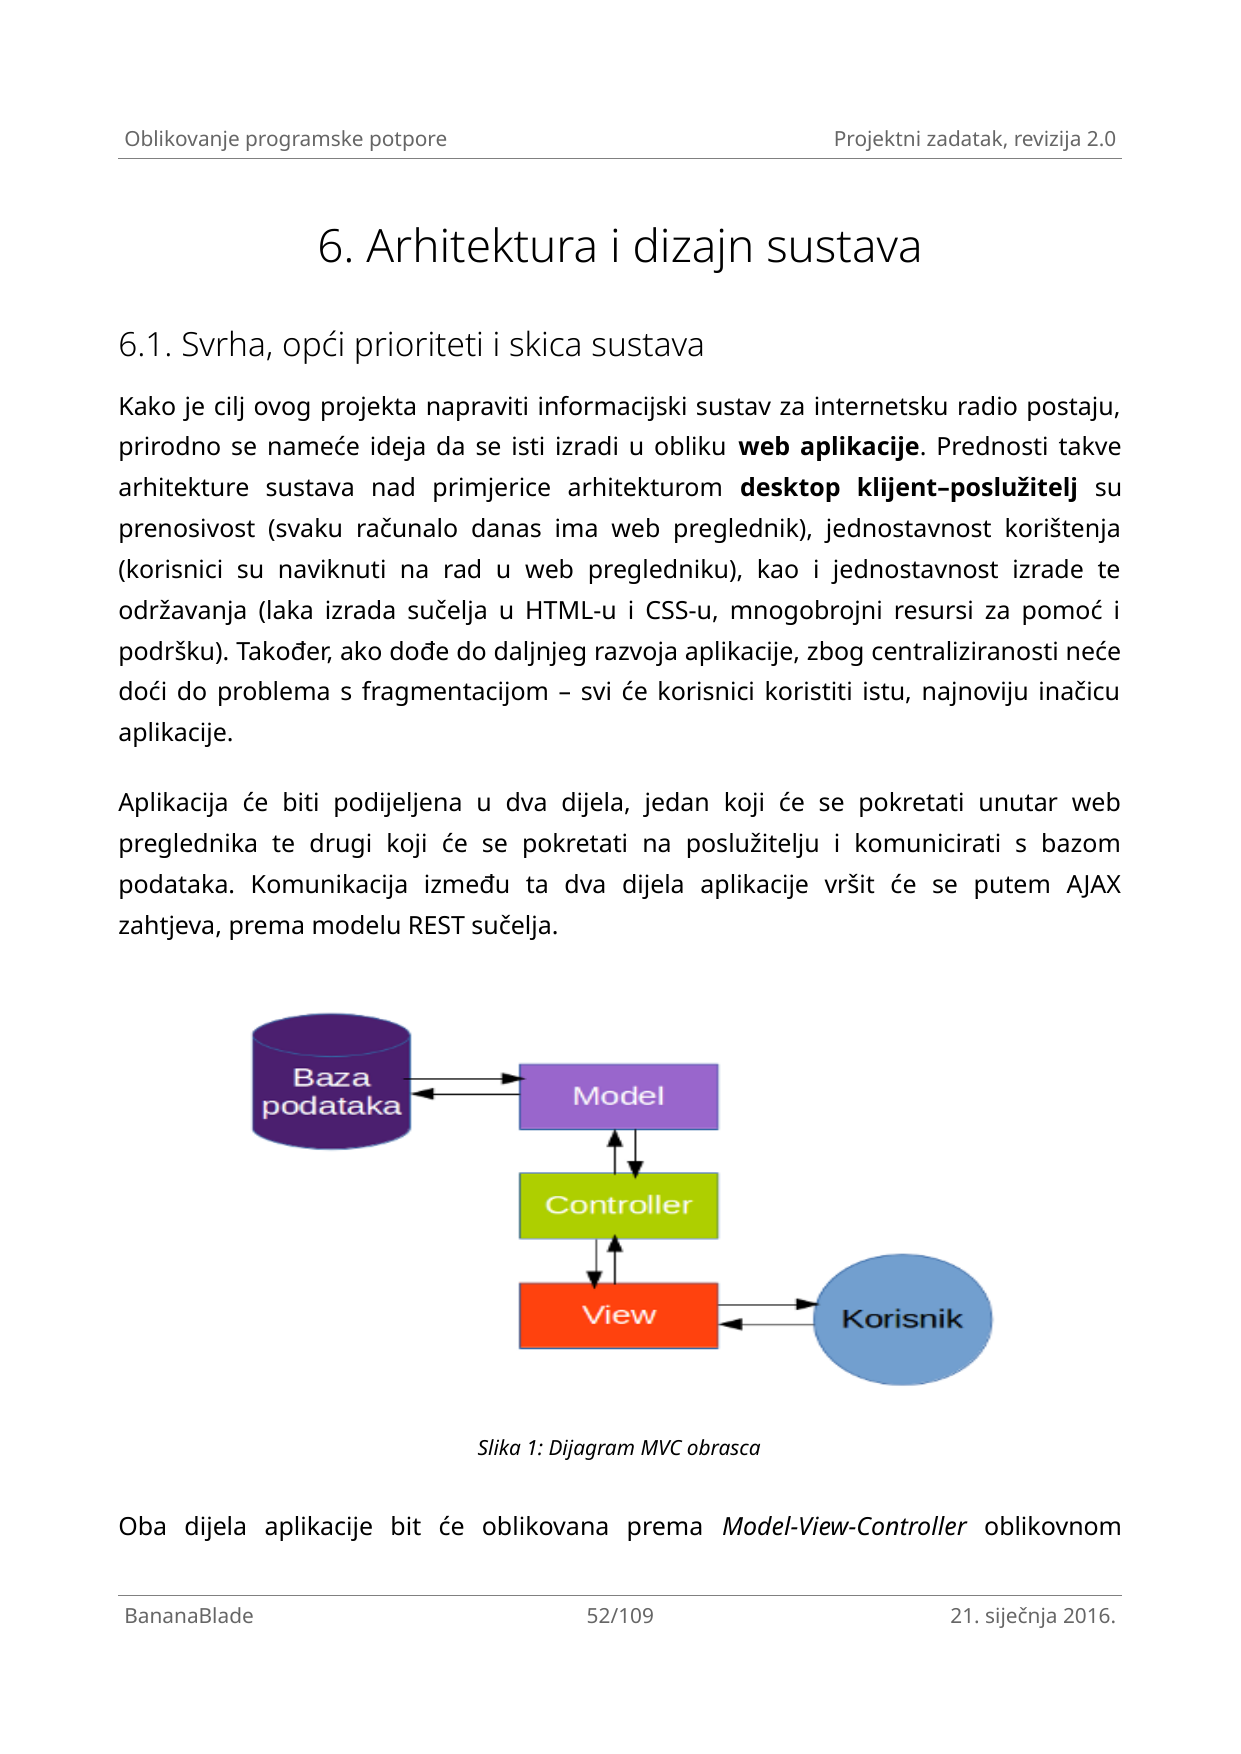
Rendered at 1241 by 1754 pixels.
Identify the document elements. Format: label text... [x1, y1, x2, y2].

text Aplikacija će biti podijeljena u dva dijela, jedan koji će se pokretati unutar web preglednika te drugi koji će se pokretati na poslužitelju i komunicirati s bazom podataka. Komunikacija između ta dva dijela aplikacije vršit će se putem AJAX zahtjeva, prema modelu REST sučelja. [118, 785, 1122, 942]
text Oba dijela aplikacije bit će oblikovana prema Model-View-Controller oblikovnom [118, 978, 1122, 1543]
subtitle 6.1. Svrha, opći prioriteti i skica sustava [118, 321, 1122, 367]
picture [201, 990, 1039, 1428]
text Kako je cilj ovog projekta napraviti informacijski sustav za internetsku radio postaju, prirodno se nameće ideja da se isti izradi u obliku web aplikacije. Prednosti takve arhitekture sustava nad primjerice arhitekturom desktop klijent–poslužitelj su prenosivost (svaku računalo danas ima web preglednik), jednostavnost korištenja (korisnici su naviknuti na rad u web pregledniku), kao i jednostavnost izrade te održavanja (laka izrada sučelja u HTML-u i CSS-u, mnogobrojni resursi za pomoć i podršku). Također, ako dođe do daljnjeg razvoja aplikacije, zbog centraliziranosti neće doći do problema s fragmentacijom – svi će korisnici koristiti istu, najnoviju inačicu aplikacije. [118, 388, 1122, 749]
subtitle 6. Arhitektura i dizajn sustava [118, 213, 1122, 275]
text Slika 1: Dijagram MVC obrasca [221, 1428, 1019, 1461]
